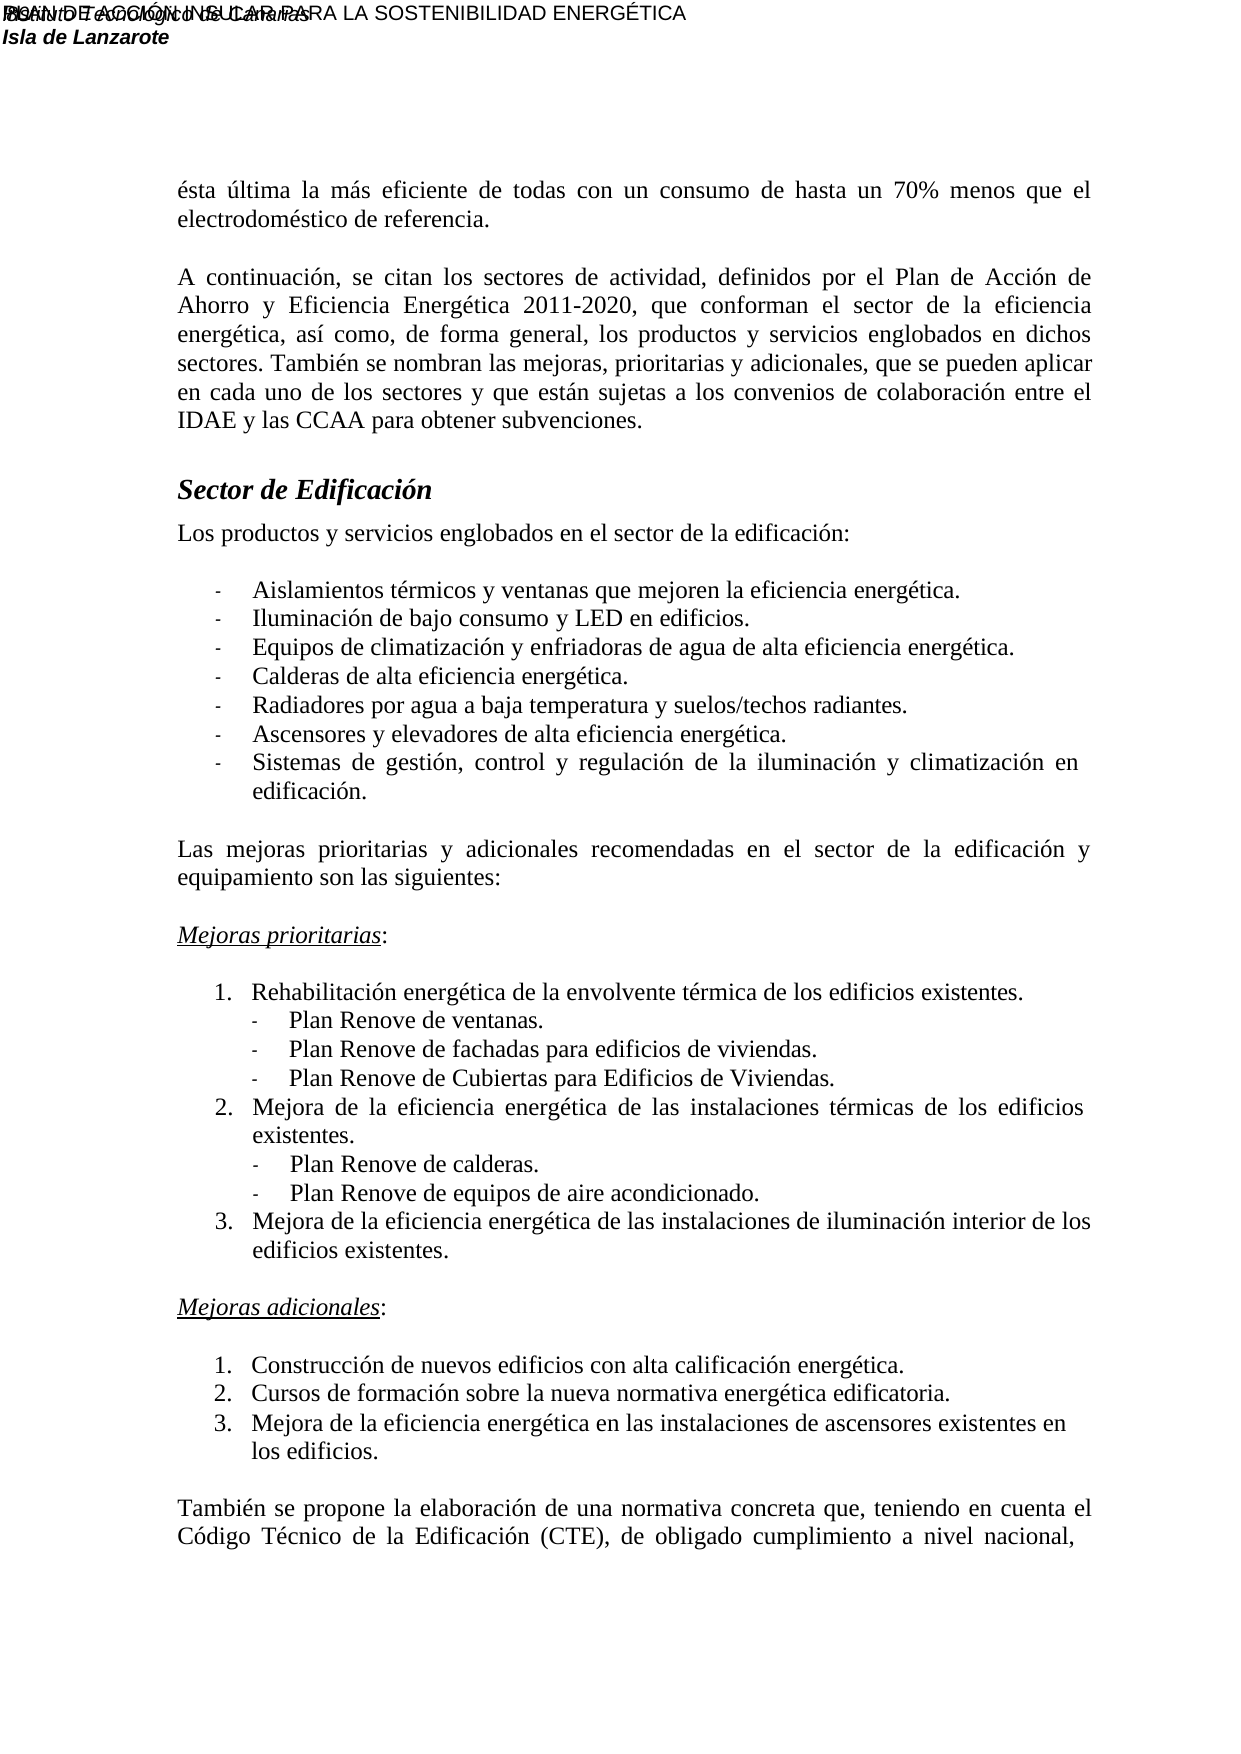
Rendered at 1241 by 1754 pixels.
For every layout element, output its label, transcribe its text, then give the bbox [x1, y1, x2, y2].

subtitle Sector de Edificación [177, 472, 1192, 506]
list Mejora de la eficiencia energética de las instalaciones térmicas de los edificios existentes. [214, 1093, 1092, 1149]
list Construcción de nuevos edificios con alta calificación energética. [213, 1350, 1192, 1379]
list Equipos de climatización y enfriadoras de agua de alta eficiencia energética. [214, 633, 1192, 661]
list Plan Renove de calderas. [252, 1149, 1192, 1178]
list Plan Renove de Cubiertas para Edificios de Viviendas. [251, 1063, 1192, 1092]
list Sistemas de gestión, control y regulación de la iluminación y climatización en edificación. [214, 748, 1092, 805]
list Mejora de la eficiencia energética en las instalaciones de ascensores existentes en los edificios. [213, 1408, 1092, 1465]
list Iluminación de bajo consumo y LED en edificios. [214, 604, 1192, 633]
list Plan Renove de ventanas. [251, 1006, 1192, 1035]
text Mejoras prioritarias: [177, 920, 1192, 948]
list Plan Renove de fachadas para edificios de viviendas. [251, 1035, 1192, 1063]
text Las mejoras prioritarias y adicionales recomendadas en el sector de la edificación y equipamiento son las siguientes: [177, 834, 1092, 891]
list Radiadores por agua a baja temperatura y suelos/techos radiantes. [214, 690, 1192, 719]
text ésta última la más eficiente de todas con un consumo de hasta un 70% menos que el electrodoméstico de referencia. [177, 176, 1092, 233]
list Plan Renove de equipos de aire acondicionado. [252, 1178, 1192, 1207]
list Cursos de formación sobre la nueva normativa energética edificatoria. [213, 1379, 1192, 1408]
text También se propone la elaboración de una normativa concreta que, teniendo en cuenta el Código Técnico de la Edificación (CTE), de obligado cumplimiento a nivel nacional, [177, 1494, 1092, 1550]
list Mejora de la eficiencia energética de las instalaciones de iluminación interior de los edificios existentes. [214, 1207, 1092, 1263]
list Aislamientos térmicos y ventanas que mejoren la eficiencia energética. [214, 575, 1192, 604]
text Los productos y servicios englobados en el sector de la edificación: [177, 518, 1192, 546]
list Ascensores y elevadores de alta eficiencia energética. [214, 719, 1192, 748]
text A continuación, se citan los sectores de actividad, definidos por el Plan de Acción de Ahorro y Eficiencia Energética 2011-2020, que conforman el sector de la eficiencia energética, así como, de forma general, los productos y servicios englobados en dichos sectores. También se nombran las mejoras, prioritarias y adicionales, que se pueden aplicar en cada uno de los sectores y que están sujetas a los convenios de colaboración entre el IDAE y las CCAA para obtener subvenciones. [177, 262, 1093, 434]
list Rehabilitación energética de la envolvente térmica de los edificios existentes. [213, 977, 1192, 1006]
list Calderas de alta eficiencia energética. [214, 661, 1192, 690]
text Mejoras adicionales: [177, 1292, 1192, 1321]
